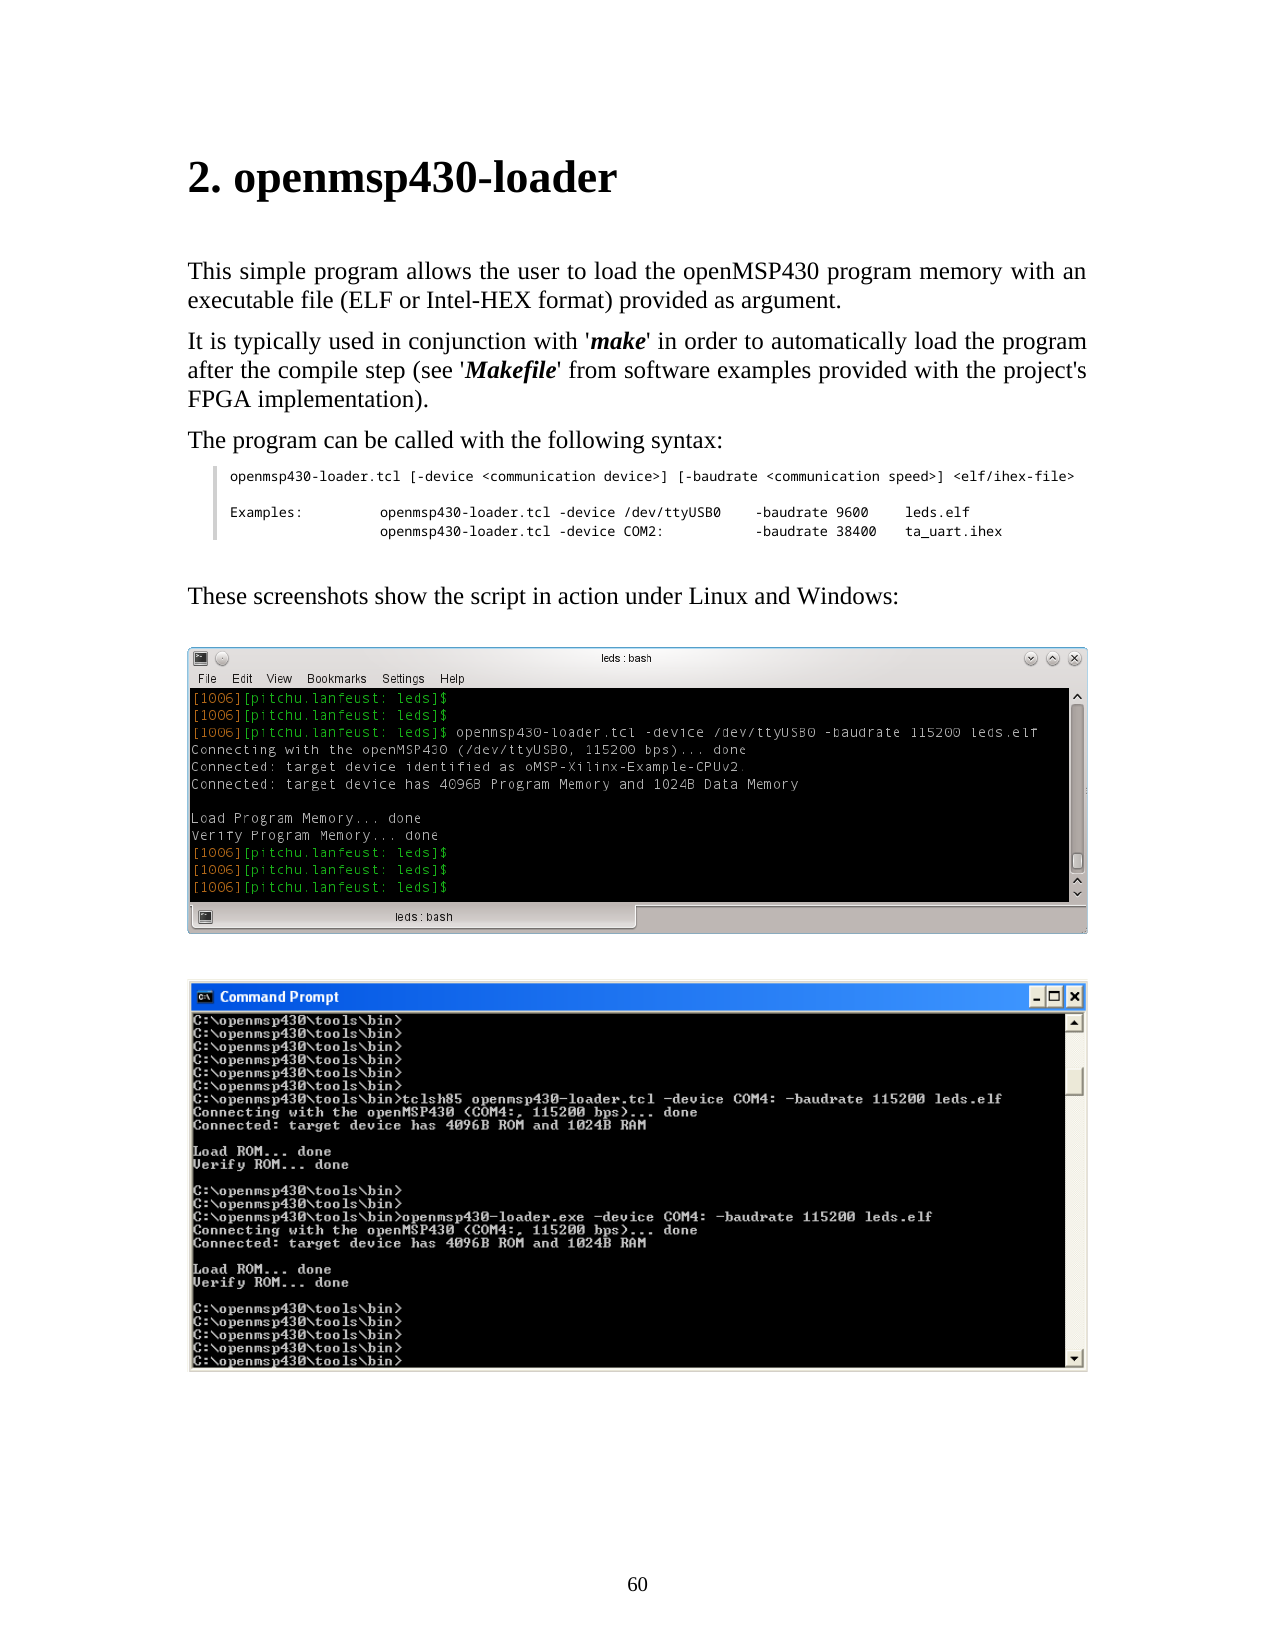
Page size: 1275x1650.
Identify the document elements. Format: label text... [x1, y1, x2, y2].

text This simple program allows the user to load the openMSP430 program memory with an executable file (ELF or Intel-HEX format) provided as argument. [187, 256, 1088, 314]
table_header openmsp430-loader.tcl [-device <communication device>] [-baudrate <communication speed>] <elf/ihex-file> Examples: openmsp430-loader.tcl -device /dev/ttyUSB0 -baudrate 9600 leds.elf openmsp430-loader.tcl -device COM2: -baudrate 38400 ta_uart.ihex [230, 466, 1088, 540]
text The program can be called with the following syntax: [187, 425, 1088, 454]
table_header [217, 466, 230, 540]
picture [187, 647, 1088, 934]
text 2. openmsp430-loader [187, 150, 1088, 203]
text These screenshots show the script in action under Linux and Windows: [187, 581, 1088, 610]
table_header [187, 466, 213, 540]
text It is typically used in conjunction with 'make' in order to automatically load the program after the compile step (see 'Makefile' from software examples provided with the project's FPGA implementation). [187, 326, 1088, 413]
table_header [213, 466, 217, 540]
picture [187, 979, 1088, 1372]
